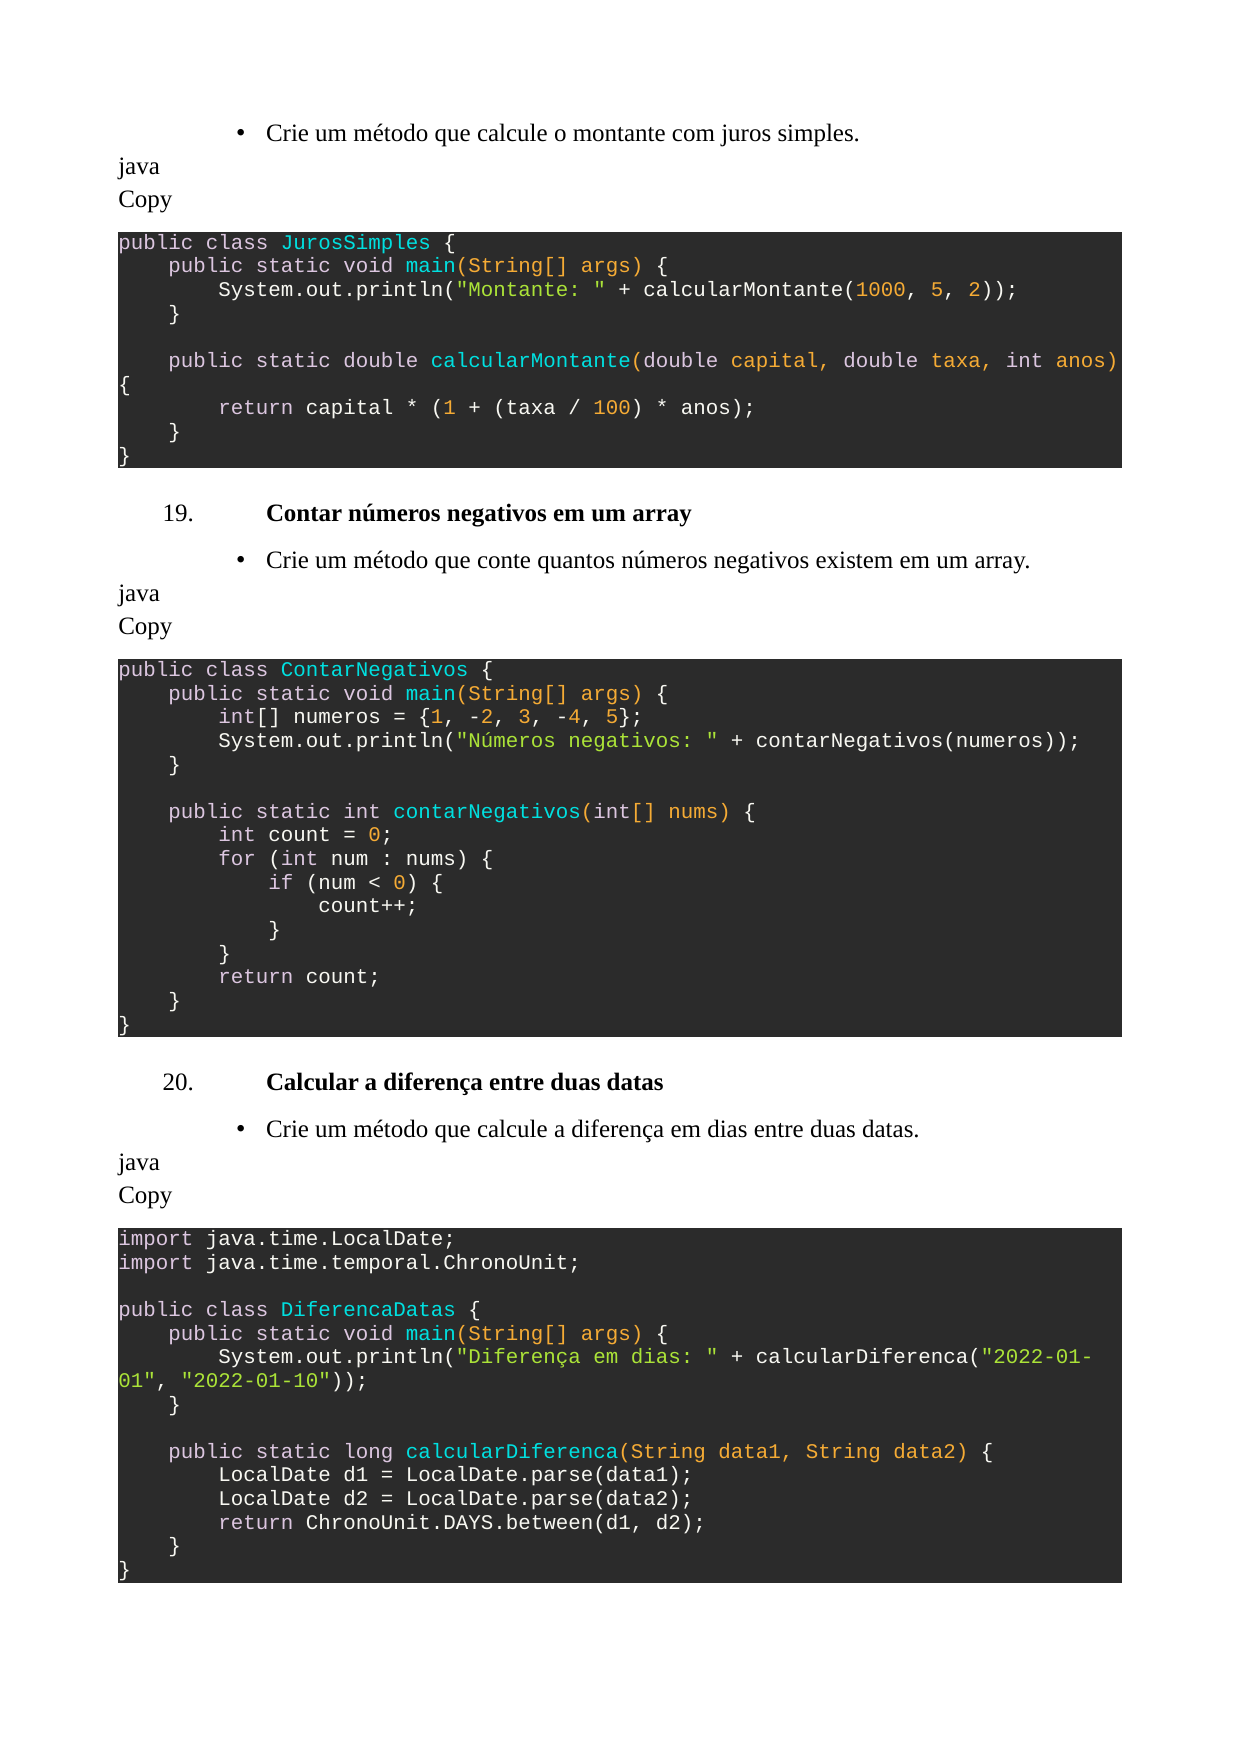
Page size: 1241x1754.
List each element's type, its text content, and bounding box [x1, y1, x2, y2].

text public static int contarNegativos(int[] nums) { [118, 801, 1122, 824]
text import java.time.temporal.ChronoUnit; [118, 1252, 1122, 1275]
text java [118, 151, 1122, 180]
text Copy [118, 1180, 1122, 1209]
text if (num < 0) { [118, 872, 1122, 895]
list Crie um método que calcule o montante com juros simples. [236, 118, 1122, 147]
text } [118, 943, 1122, 966]
text java [118, 578, 1122, 607]
text public class JurosSimples { [118, 232, 1122, 255]
text public static double calcularMontante(double capital, double taxa, int anos) { [118, 350, 1122, 397]
text for (int num : nums) { [118, 848, 1122, 872]
text } [118, 1393, 1122, 1417]
list Crie um método que conte quantos números negativos existem em um array. [236, 545, 1122, 574]
text System.out.println("Diferença em dias: " + calcularDiferenca("2022-01-01", "2022-01-10")); [118, 1346, 1122, 1393]
text public class DiferencaDatas { [118, 1299, 1122, 1323]
text } [118, 753, 1122, 777]
text public class ContarNegativos { [118, 659, 1122, 683]
list Calcular a diferença entre duas datas [162, 1067, 1122, 1096]
text } [118, 444, 1122, 468]
text LocalDate d1 = LocalDate.parse(data1); [118, 1464, 1122, 1488]
text System.out.println("Montante: " + calcularMontante(1000, 5, 2)); [118, 279, 1122, 303]
text return ChronoUnit.DAYS.between(d1, d2); [118, 1512, 1122, 1535]
text int[] numeros = {1, -2, 3, -4, 5}; [118, 706, 1122, 730]
text Copy [118, 184, 1122, 213]
text count++; [118, 895, 1122, 919]
text int count = 0; [118, 824, 1122, 848]
list Contar números negativos em um array [162, 498, 1122, 526]
text } [118, 990, 1122, 1014]
text public static void main(String[] args) { [118, 255, 1122, 279]
text } [118, 421, 1122, 444]
list Crie um método que calcule a diferença em dias entre duas datas. [236, 1114, 1122, 1143]
text LocalDate d2 = LocalDate.parse(data2); [118, 1488, 1122, 1512]
text System.out.println("Números negativos: " + contarNegativos(numeros)); [118, 730, 1122, 753]
text java [118, 1147, 1122, 1176]
text } [118, 1559, 1122, 1583]
text Copy [118, 611, 1122, 640]
text public static void main(String[] args) { [118, 1323, 1122, 1346]
text return count; [118, 966, 1122, 990]
text public static void main(String[] args) { [118, 683, 1122, 706]
text import java.time.LocalDate; [118, 1228, 1122, 1252]
text } [118, 303, 1122, 326]
text } [118, 1535, 1122, 1559]
text return capital * (1 + (taxa / 100) * anos); [118, 397, 1122, 421]
text } [118, 1014, 1122, 1037]
text public static long calcularDiferenca(String data1, String data2) { [118, 1441, 1122, 1464]
text } [118, 919, 1122, 943]
